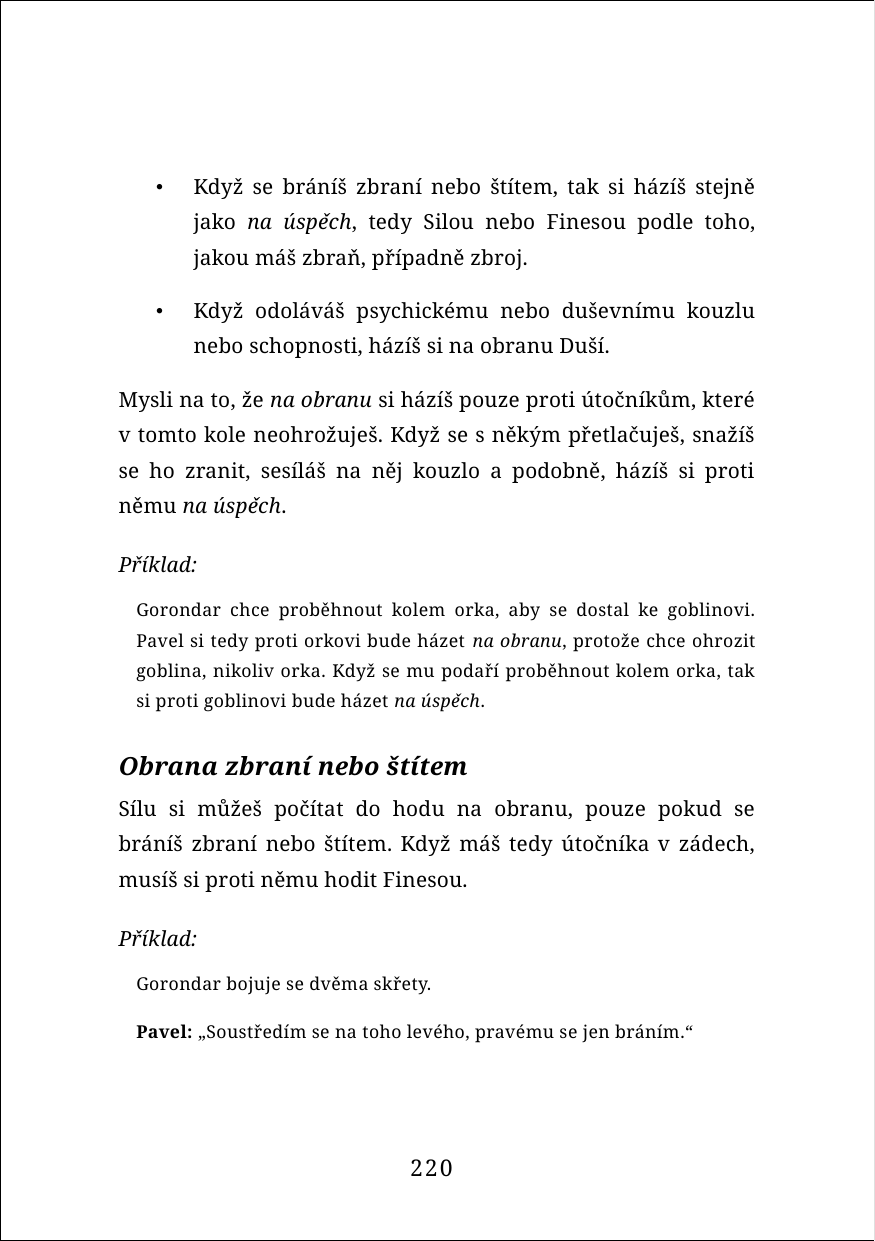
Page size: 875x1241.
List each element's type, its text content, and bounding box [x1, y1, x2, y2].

text Gorondar bojuje se dvěma skřety. [136, 971, 756, 996]
subtitle Obrana zbraní nebo štítem [118, 748, 756, 782]
list Když se bráníš zbraní nebo štítem, tak si házíš stejně jako na úspěch, tedy Silou nebo Finesou podle toho, jakou máš zbraň, případně zbroj. [156, 172, 756, 271]
text Sílu si můžeš počítat do hodu na obranu, pouze pokud se bráníš zbraní nebo štítem. Když máš tedy útočníka v zádech, musíš si proti němu hodit Finesou. [118, 794, 756, 893]
text Příklad: [118, 924, 756, 953]
text Gorondar chce proběhnout kolem orka, aby se dostal ke goblinovi. Pavel si tedy proti orkovi bude házet na obranu, protože chce ohrozit goblina, nikoliv orka. Když se mu podaří proběhnout kolem orka, tak si proti goblinovi bude házet na úspěch. [136, 598, 756, 713]
text Pavel: „Soustředím se na toho levého, pravému se jen bráním.“ [136, 1019, 756, 1043]
text Příklad: [118, 551, 756, 579]
text Mysli na to, že na obranu si házíš pouze proti útočníkům, které v tomto kole neohrožuješ. Když se s někým přetlačuješ, snažíš se ho zranit, sesíláš na něj kouzlo a podobně, házíš si proti němu na úspěch. [118, 385, 756, 520]
list Když odoláváš psychickému nebo duševnímu kouzlu nebo schopnosti, házíš si na obranu Duší. [156, 296, 756, 360]
